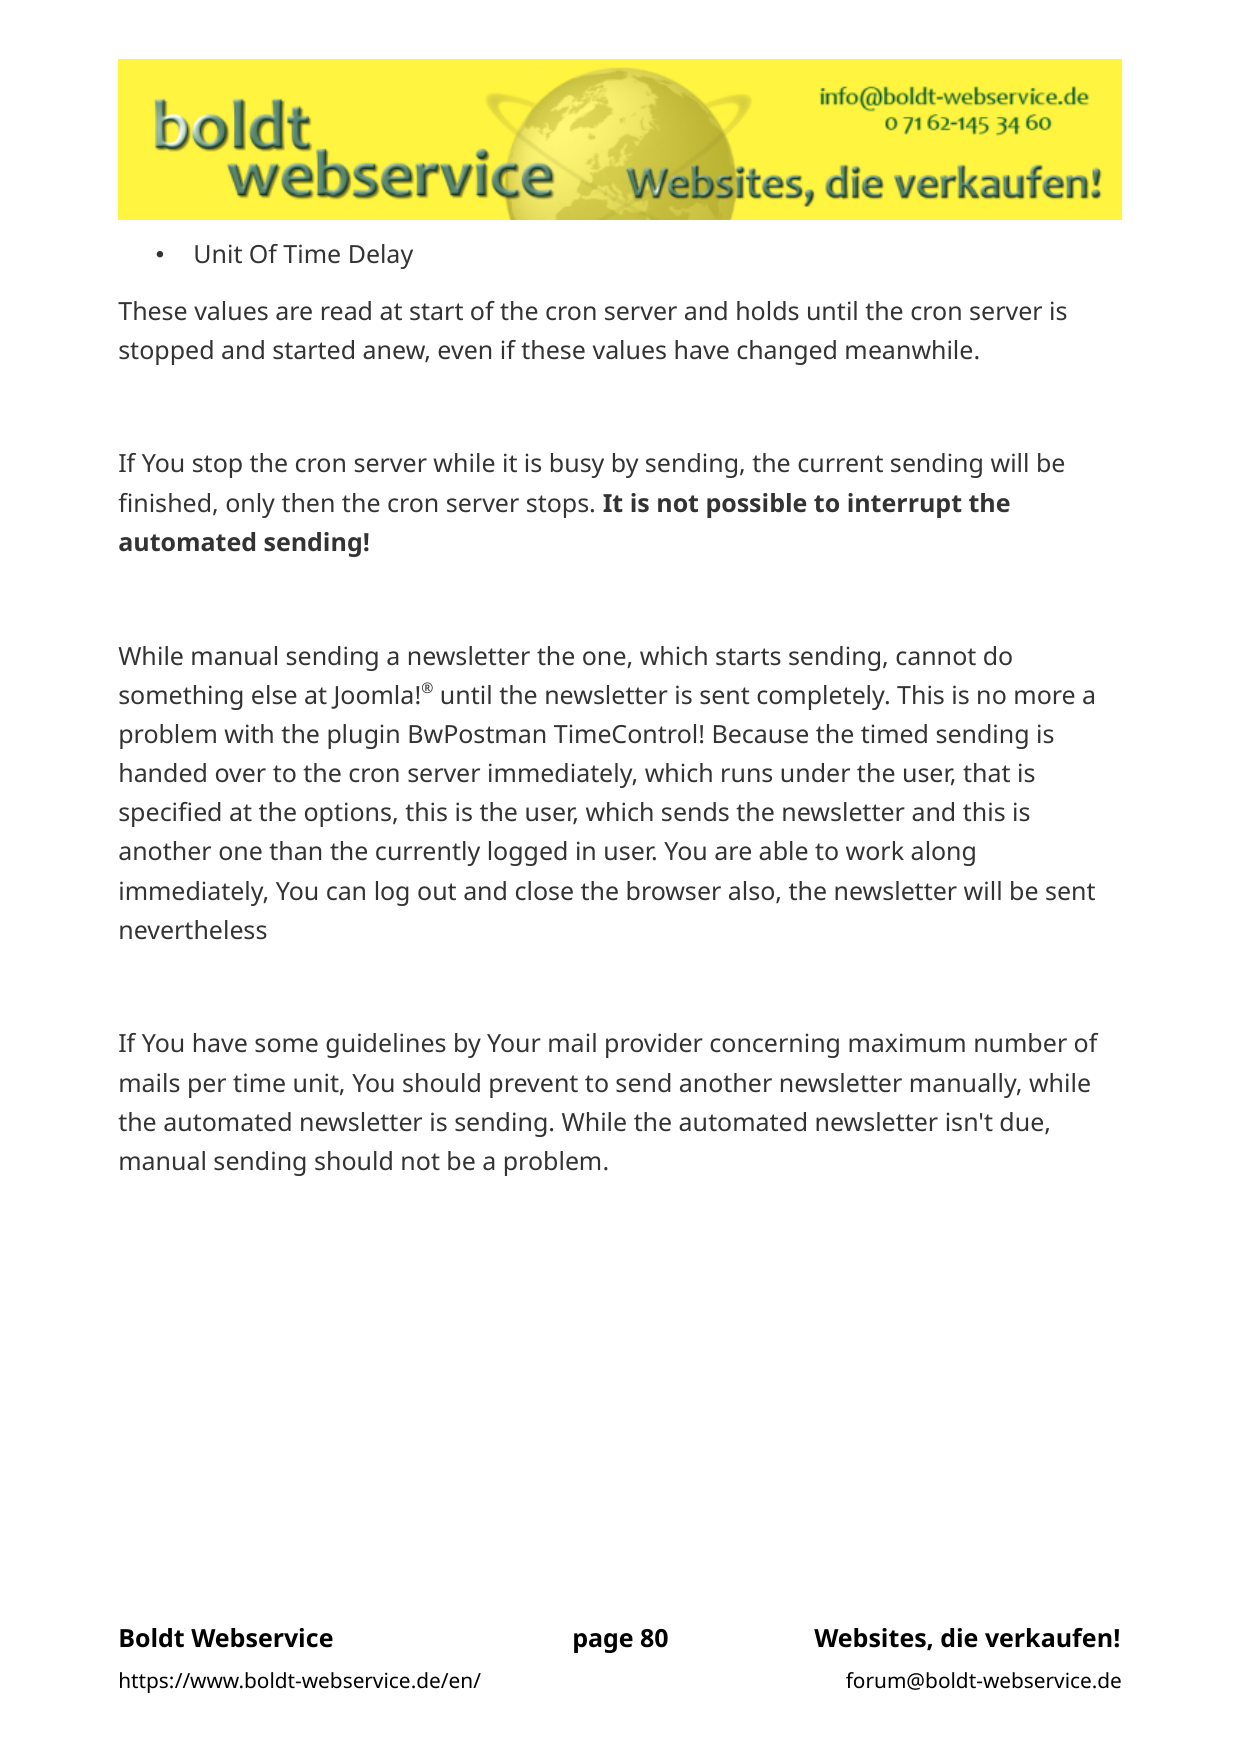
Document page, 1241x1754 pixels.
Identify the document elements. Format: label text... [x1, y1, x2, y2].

text If You stop the cron server while it is busy by sending, the current sending will be finished, only then the cron server stops. It is not possible to interrupt the automated sending! [118, 446, 1122, 558]
text If You have some guidelines by Your mail provider concerning maximum number of mails per time unit, You should prevent to send another newsletter manually, while the automated newsletter is sending. While the automated newsletter isn't due, manual sending should not be a problem. [118, 1026, 1122, 1178]
picture [118, 59, 1123, 220]
list Unit Of Time Delay [156, 236, 1122, 270]
text These values are read at start of the cron server and holds until the cron server is stopped and started anew, even if these values have changed meanwhile. [118, 293, 1122, 366]
text While manual sending a newsletter the one, which starts sending, cannot do something else at Joomla!® until the newsletter is sent completely. This is no more a problem with the plugin BwPostman TimeControl! Because the timed sending is handed over to the cron server immediately, which runs under the user, that is specified at the options, this is the user, which sends the newsletter and this is another one than the currently logged in user. You are able to work along immediately, You can log out and close the browser also, the newsletter will be sent nevertheless [118, 638, 1122, 946]
